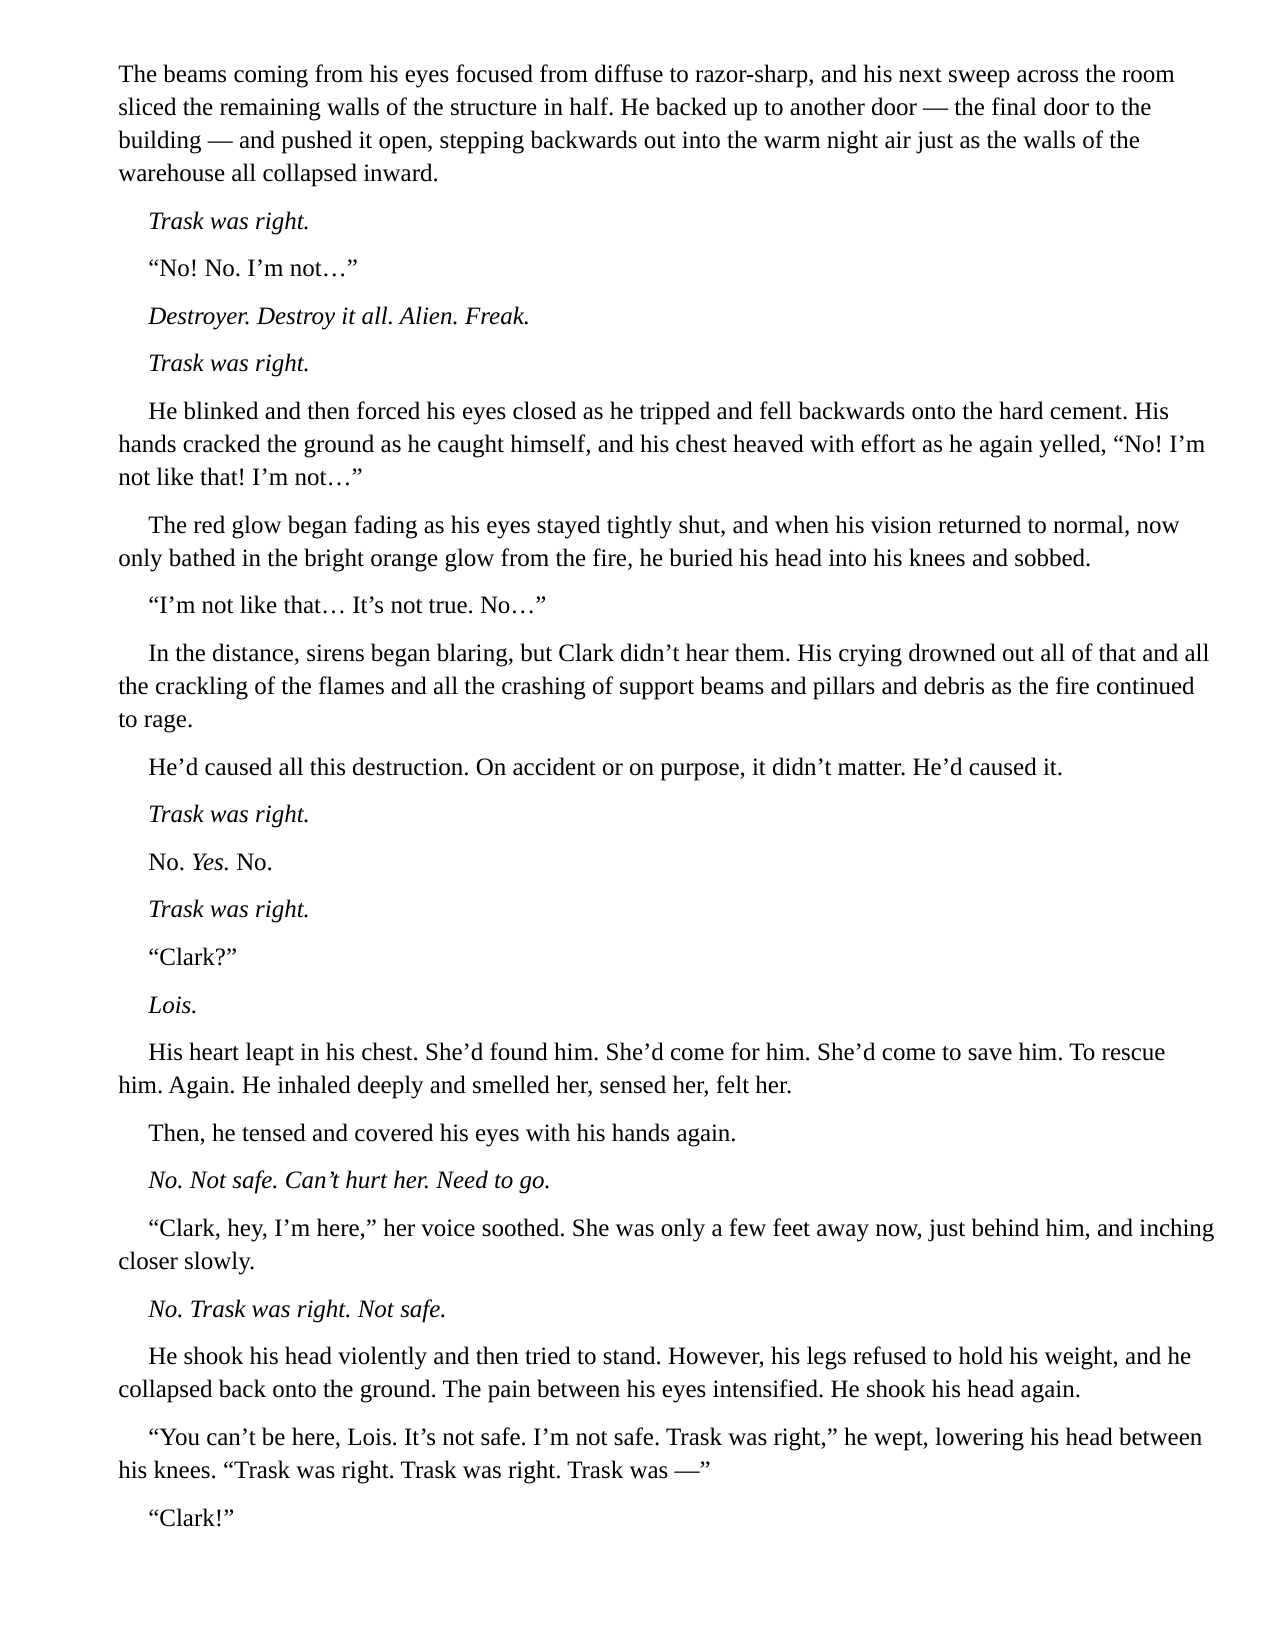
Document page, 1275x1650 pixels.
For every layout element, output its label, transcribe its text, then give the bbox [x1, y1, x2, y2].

text No. Trask was right. Not safe. [118, 1294, 1216, 1322]
text He blinked and then forced his eyes closed as he tripped and fell backwards onto the hard cement. His hands cracked the ground as he caught himself, and his chest heaved with effort as he again yelled, “No! I’m not like that! I’m not…” [118, 396, 1216, 491]
text In the distance, sirens began blaring, but Clark didn’t hear them. His crying drowned out all of that and all the crackling of the flames and all the crashing of support beams and pillars and debris as the fire continued to rage. [118, 638, 1216, 733]
text “Clark!” [118, 1503, 1216, 1531]
text “I’m not like that… It’s not true. No…” [118, 590, 1216, 619]
text No. Yes. No. [118, 847, 1216, 876]
text He shook his head violently and then tried to stand. However, his legs refused to hold his weight, and he collapsed back onto the ground. The pain between his eyes intensified. He shook his head again. [118, 1341, 1216, 1403]
text “Clark, hey, I’m here,” her voice soothed. She was only a few feet away now, just behind him, and inching closer slowly. [118, 1213, 1216, 1275]
text “You can’t be here, Lois. It’s not safe. I’m not safe. Trask was right,” he wept, lowering his head between his knees. “Trask was right. Trask was right. Trask was —” [118, 1422, 1216, 1484]
text Then, he tensed and covered his eyes with his hands again. [118, 1118, 1216, 1147]
text Destroyer. Destroy it all. Alien. Freak. [118, 301, 1216, 330]
text No. Not safe. Can’t hurt her. Need to go. [118, 1166, 1216, 1194]
text “No! No. I’m not…” [118, 253, 1216, 282]
text He’d caused all this destruction. On accident or on purpose, it didn’t matter. He’d caused it. [118, 752, 1216, 780]
text Trask was right. [118, 799, 1216, 828]
text The beams coming from his eyes focused from diffuse to razor-sharp, and his next sweep across the room sliced the remaining walls of the structure in half. He backed up to another door — the final door to the building — and pushed it open, stepping backwards out into the warm night air just as the walls of the warehouse all collapsed inward. [118, 59, 1216, 187]
text Lois. [118, 990, 1216, 1018]
text The red glow began fading as his eyes stayed tightly shut, and when his vision returned to normal, now only bathed in the bright orange glow from the fire, he buried his head into his knees and sobbed. [118, 510, 1216, 572]
text “Clark?” [118, 942, 1216, 971]
text Trask was right. [118, 348, 1216, 377]
text Trask was right. [118, 894, 1216, 923]
text His heart leapt in his chest. She’d found him. She’d come for him. She’d come to save him. To rescue him. Again. He inhaled deeply and smelled her, sensed her, felt her. [118, 1037, 1216, 1099]
text Trask was right. [118, 206, 1216, 234]
